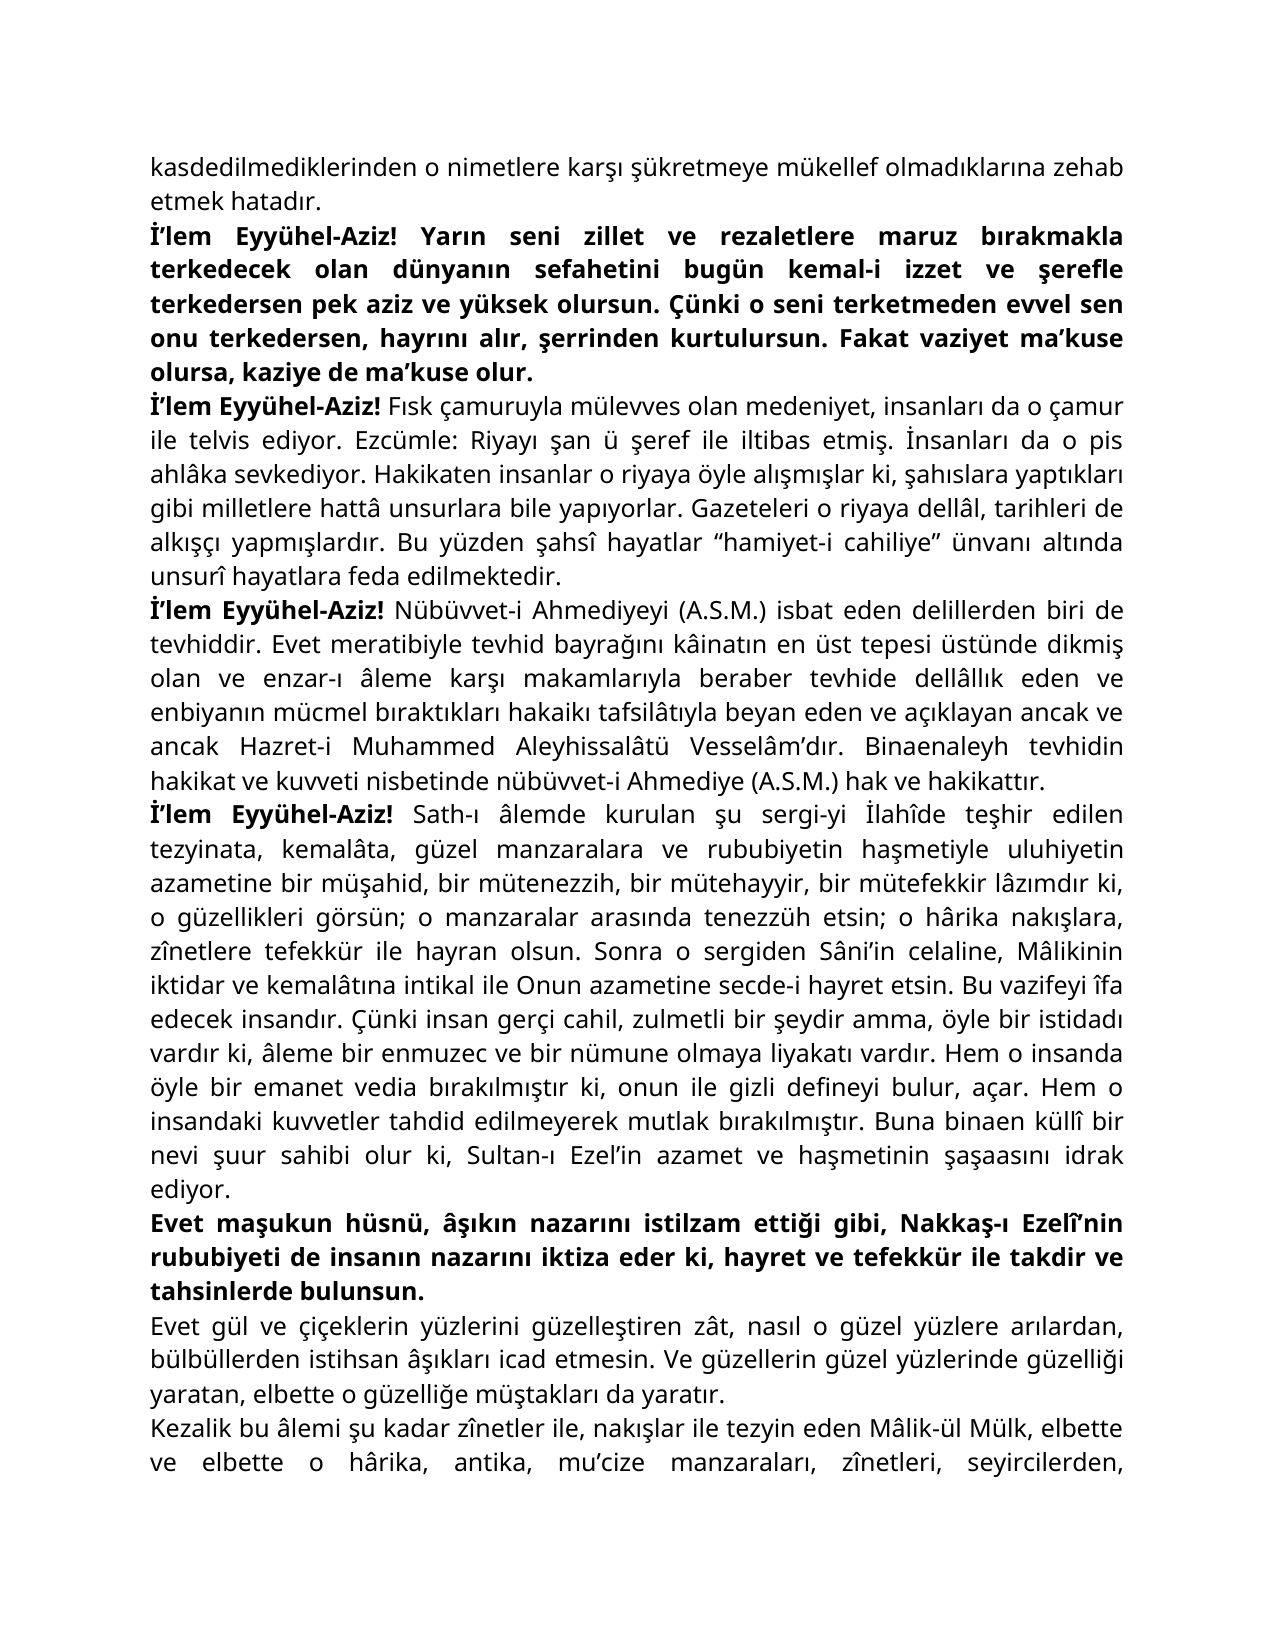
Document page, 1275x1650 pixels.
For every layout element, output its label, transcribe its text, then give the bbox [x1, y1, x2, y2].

text Kezalik bu âlemi şu kadar zînetler ile, nakışlar ile tezyin eden Mâlik-ül Mülk, elbette ve elbette o hârika, antika, mu’cize manzaraları, zînetleri, seyircilerden, [150, 1410, 1125, 1478]
text Evet gül ve çiçeklerin yüzlerini güzelleştiren zât, nasıl o güzel yüzlere arılardan, bülbüllerden istihsan âşıkları icad etmesin. Ve güzellerin güzel yüzlerinde güzelliği yaratan, elbette o güzelliğe müştakları da yaratır. [150, 1308, 1125, 1410]
text Evet maşukun hüsnü, âşıkın nazarını istilzam ettiği gibi, Nakkaş-ı Ezelî’nin rububiyeti de insanın nazarını iktiza eder ki, hayret ve tefekkür ile takdir ve tahsinlerde bulunsun. [150, 1206, 1125, 1308]
text kasdedilmediklerinden o nimetlere karşı şükretmeye mükellef olmadıklarına zehab etmek hatadır. [150, 150, 1125, 218]
text İ’lem Eyyühel-Aziz! Yarın seni zillet ve rezaletlere maruz bırakmakla terkedecek olan dünyanın sefahetini bugün kemal-i izzet ve şerefle terkedersen pek aziz ve yüksek olursun. Çünki o seni terketmeden evvel sen onu terkedersen, hayrını alır, şerrinden kurtulursun. Fakat vaziyet ma’kuse olursa, kaziye de ma’kuse olur. [150, 218, 1125, 388]
text İ’lem Eyyühel-Aziz! Fısk çamuruyla mülevves olan medeniyet, insanları da o çamur ile telvis ediyor. Ezcümle: Riyayı şan ü şeref ile iltibas etmiş. İnsanları da o pis ahlâka sevkediyor. Hakikaten insanlar o riyaya öyle alışmışlar ki, şahıslara yaptıkları gibi milletlere hattâ unsurlara bile yapıyorlar. Gazeteleri o riyaya dellâl, tarihleri de alkışçı yapmışlardır. Bu yüzden şahsî hayatlar “hamiyet-i cahiliye” ünvanı altında unsurî hayatlara feda edilmektedir. [150, 388, 1125, 593]
text İ’lem Eyyühel-Aziz! Sath-ı âlemde kurulan şu sergi-yi İlahîde teşhir edilen tezyinata, kemalâta, güzel manzaralara ve rububiyetin haşmetiyle uluhiyetin azametine bir müşahid, bir mütenezzih, bir mütehayyir, bir mütefekkir lâzımdır ki, o güzellikleri görsün; o manzaralar arasında tenezzüh etsin; o hârika nakışlara, zînetlere tefekkür ile hayran olsun. Sonra o sergiden Sâni’in celaline, Mâlikinin iktidar ve kemalâtına intikal ile Onun azametine secde-i hayret etsin. Bu vazifeyi îfa edecek insandır. Çünki insan gerçi cahil, zulmetli bir şeydir amma, öyle bir istidadı vardır ki, âleme bir enmuzec ve bir nümune olmaya liyakatı vardır. Hem o insanda öyle bir emanet vedia bırakılmıştır ki, onun ile gizli defineyi bulur, açar. Hem o insandaki kuvvetler tahdid edilmeyerek mutlak bırakılmıştır. Buna binaen küllî bir nevi şuur sahibi olur ki, Sultan-ı Ezel’in azamet ve haşmetinin şaşaasını idrak ediyor. [150, 797, 1125, 1206]
text İ’lem Eyyühel-Aziz! Nübüvvet-i Ahmediyeyi (A.S.M.) isbat eden delillerden biri de tevhiddir. Evet meratibiyle tevhid bayrağını kâinatın en üst tepesi üstünde dikmiş olan ve enzar-ı âleme karşı makamlarıyla beraber tevhide dellâllık eden ve enbiyanın mücmel bıraktıkları hakaikı tafsilâtıyla beyan eden ve açıklayan ancak ve ancak Hazret-i Muhammed Aleyhissalâtü Vesselâm’dır. Binaenaleyh tevhidin hakikat ve kuvveti nisbetinde nübüvvet-i Ahmediye (A.S.M.) hak ve hakikattır. [150, 593, 1125, 797]
